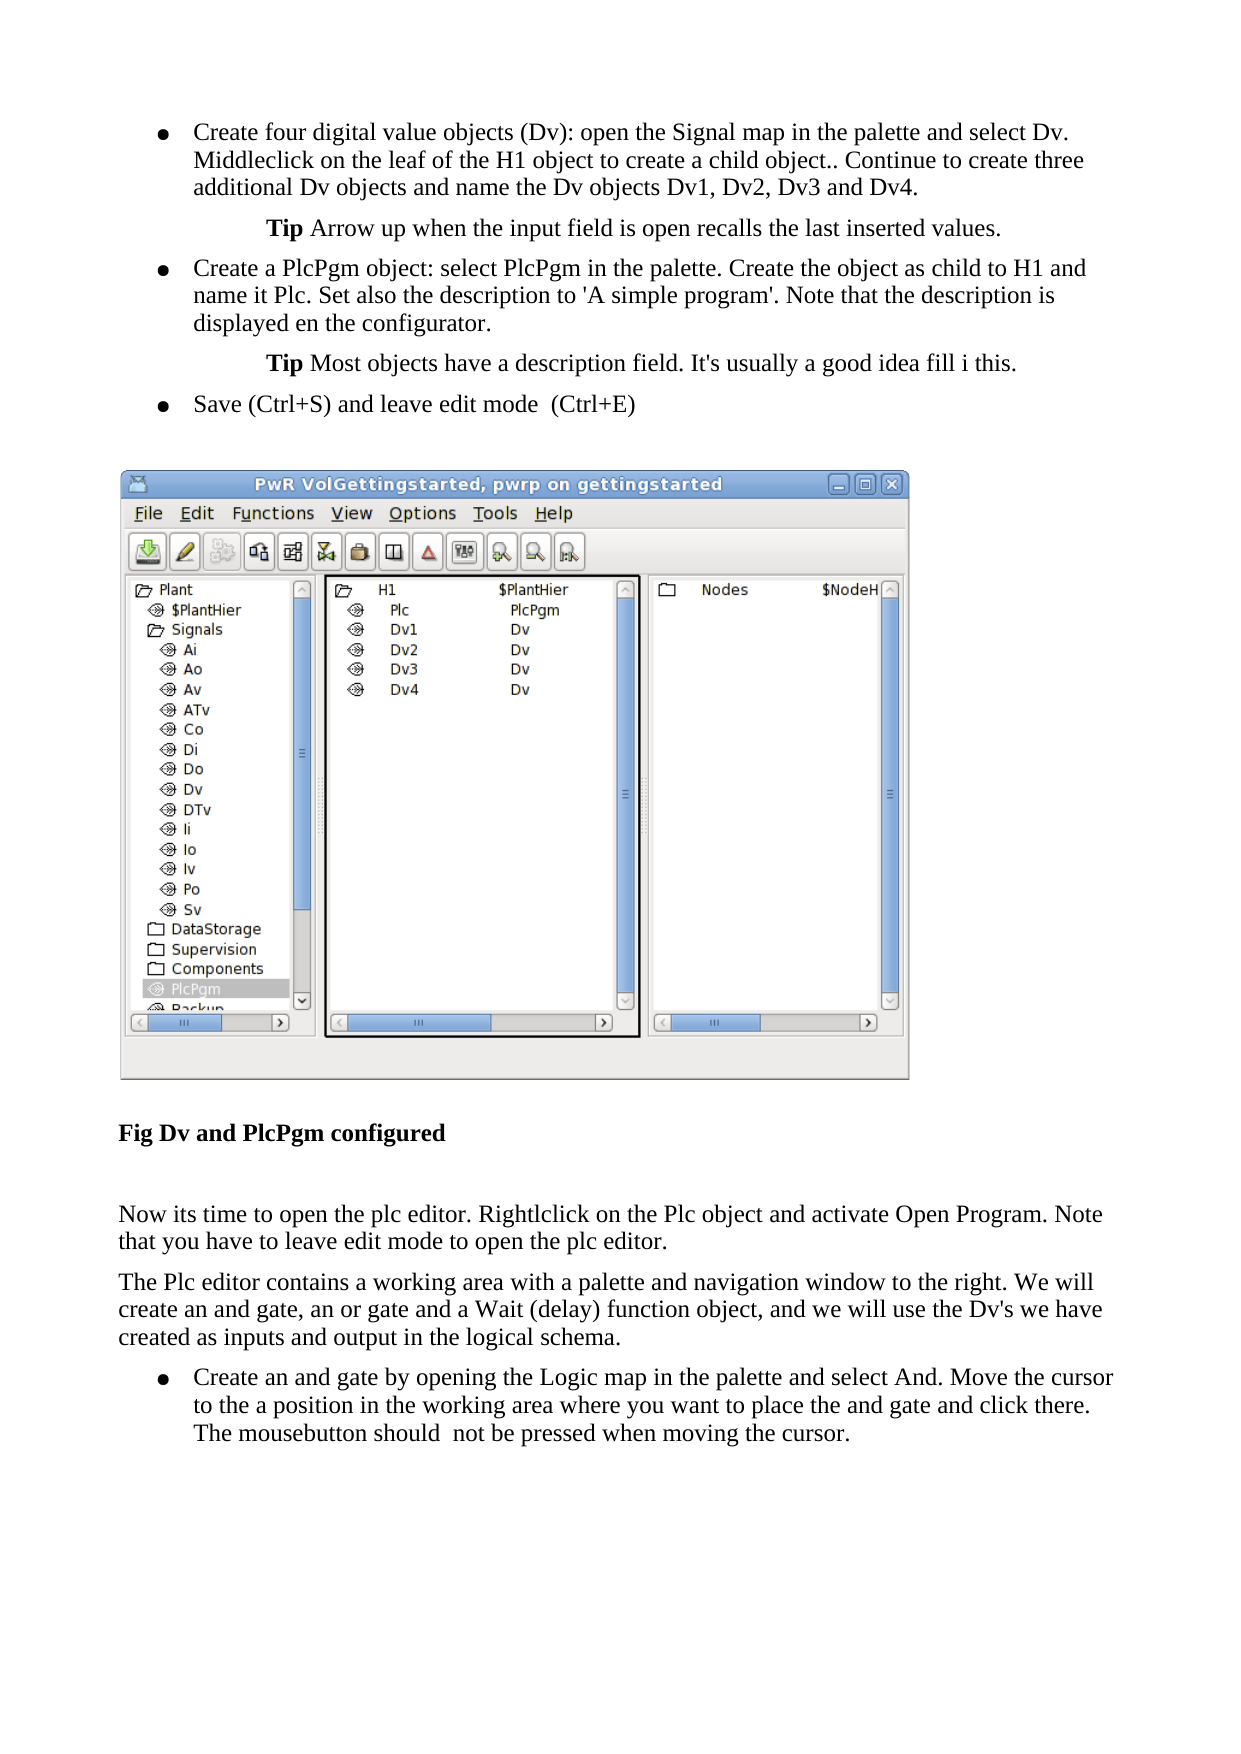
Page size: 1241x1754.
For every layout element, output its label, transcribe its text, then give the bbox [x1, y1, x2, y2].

text The Plc editor contains a working area with a palette and navigation window to the right. We will create an and gate, an or gate and a Wait (delay) function object, and we will use the Dv's we have created as inputs and output in the logical schema. [118, 1268, 1122, 1351]
text Tip Arrow up when the input field is open recalls the last inserted values. [118, 214, 1122, 241]
list Create four digital value objects (Dv): open the Signal map in the palette and select Dv. Middleclick on the leaf of the H1 object to create a child object.. Continue to create three additional Dv objects and name the Dv objects Dv1, Dv2, Dv3 and Dv4. [156, 118, 1122, 201]
list Save (Ctrl+S) and leave edit mode (Ctrl+E) [156, 390, 1122, 417]
list Create a PlcPgm object: select PlcPgm in the palette. Create the object as child to H1 and name it Plc. Set also the description to 'A simple program'. Note that the description is displayed en the configurator. [156, 254, 1122, 337]
text Now its time to open the plc editor. Rightlclick on the Plc object and activate Open Program. Note that you have to leave edit mode to open the plc editor. [118, 1200, 1122, 1255]
text Fig Dv and PlcPgm configured [118, 1119, 1122, 1147]
text Tip Most objects have a description field. It's usually a good idea fill i this. [118, 349, 1122, 377]
list Create an and gate by opening the Logic map in the palette and select And. Move the cursor to the a position in the working area where you want to place the and gate and click there. The mousebutton should not be pressed when moving the cursor. [156, 1363, 1122, 1446]
picture [120, 470, 910, 1080]
